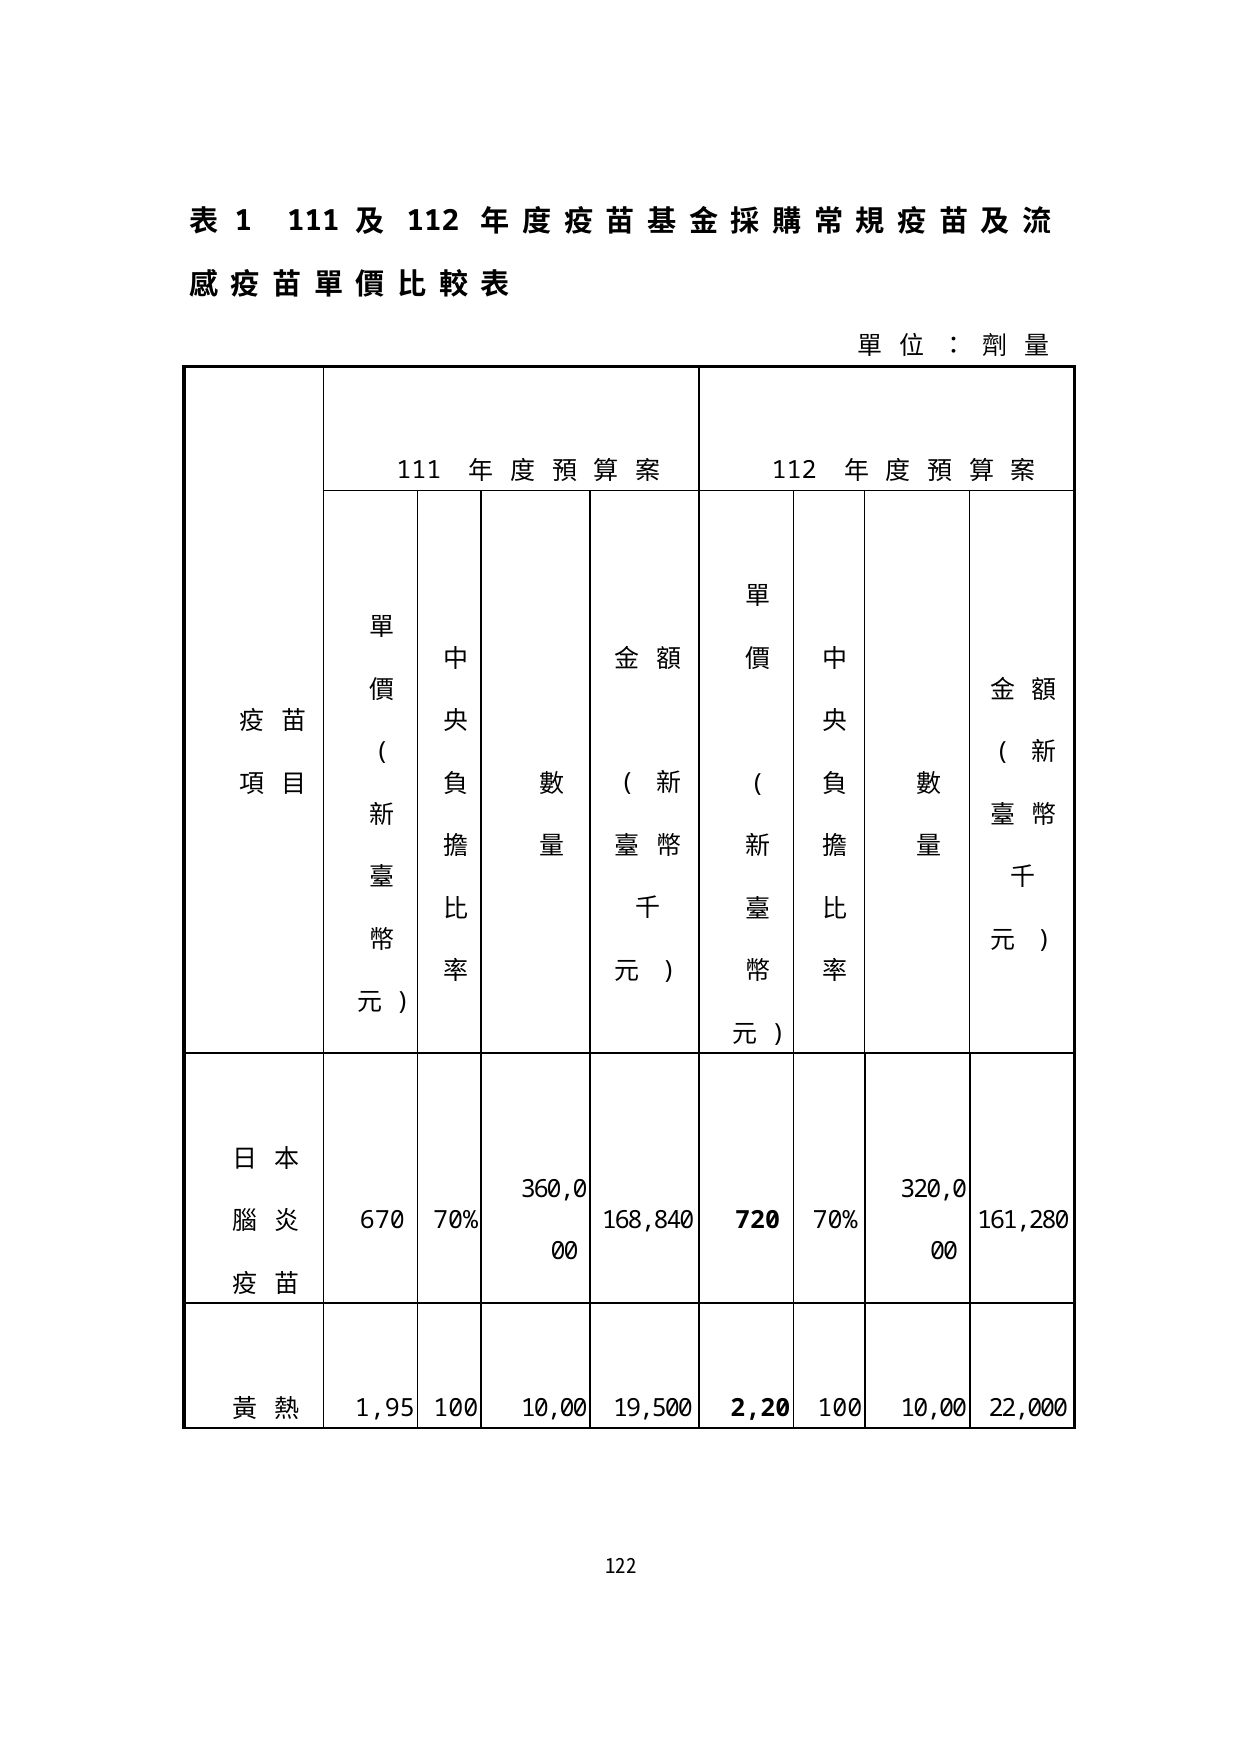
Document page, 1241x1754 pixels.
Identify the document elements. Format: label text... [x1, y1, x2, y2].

table_cell 70% [418, 1054, 480, 1302]
table_cell 100 [794, 1304, 864, 1427]
table_cell 單價 (新臺幣元) [324, 491, 417, 1052]
table_header 疫苗項目 [186, 368, 323, 1052]
table_cell 100 [418, 1304, 480, 1427]
table_cell 數量 [865, 491, 969, 1052]
table_cell 360,000 [482, 1054, 589, 1302]
table_header 111年度預算案 [324, 368, 698, 490]
text 表1 111及112年度疫苗基金採購常規疫苗及流感疫苗單價比較表 [183, 177, 1058, 302]
table_cell 2,20 [700, 1304, 793, 1427]
table_cell 720 [700, 1054, 793, 1302]
text 單位：劑量 [183, 302, 1058, 365]
table_cell 日本腦炎疫苗 [186, 1054, 323, 1302]
table_cell 數量 [482, 491, 589, 1052]
table_cell 161,280 [971, 1054, 1073, 1302]
table_cell 1,95 [324, 1304, 417, 1427]
table_cell 670 [324, 1054, 417, 1302]
table_cell 19,500 [591, 1304, 698, 1427]
table_cell 金額 (新臺幣千元) [970, 491, 1073, 1052]
table_cell 中央負擔比率 [794, 491, 864, 1052]
table_cell 10,00 [482, 1304, 589, 1427]
table_cell 320,000 [866, 1054, 969, 1302]
table_cell 黃熱 [186, 1304, 323, 1427]
table_cell 70% [794, 1054, 864, 1302]
table_cell 中央負擔比率 [418, 491, 480, 1052]
table_cell 10,00 [866, 1304, 969, 1427]
table_cell 22,000 [971, 1304, 1073, 1427]
table_cell 168,840 [591, 1054, 698, 1302]
table_cell 單價 (新臺幣元) [700, 491, 793, 1052]
table_cell 金額 (新臺幣千元) [591, 491, 698, 1052]
table_header 112年度預算案 [700, 368, 1073, 490]
